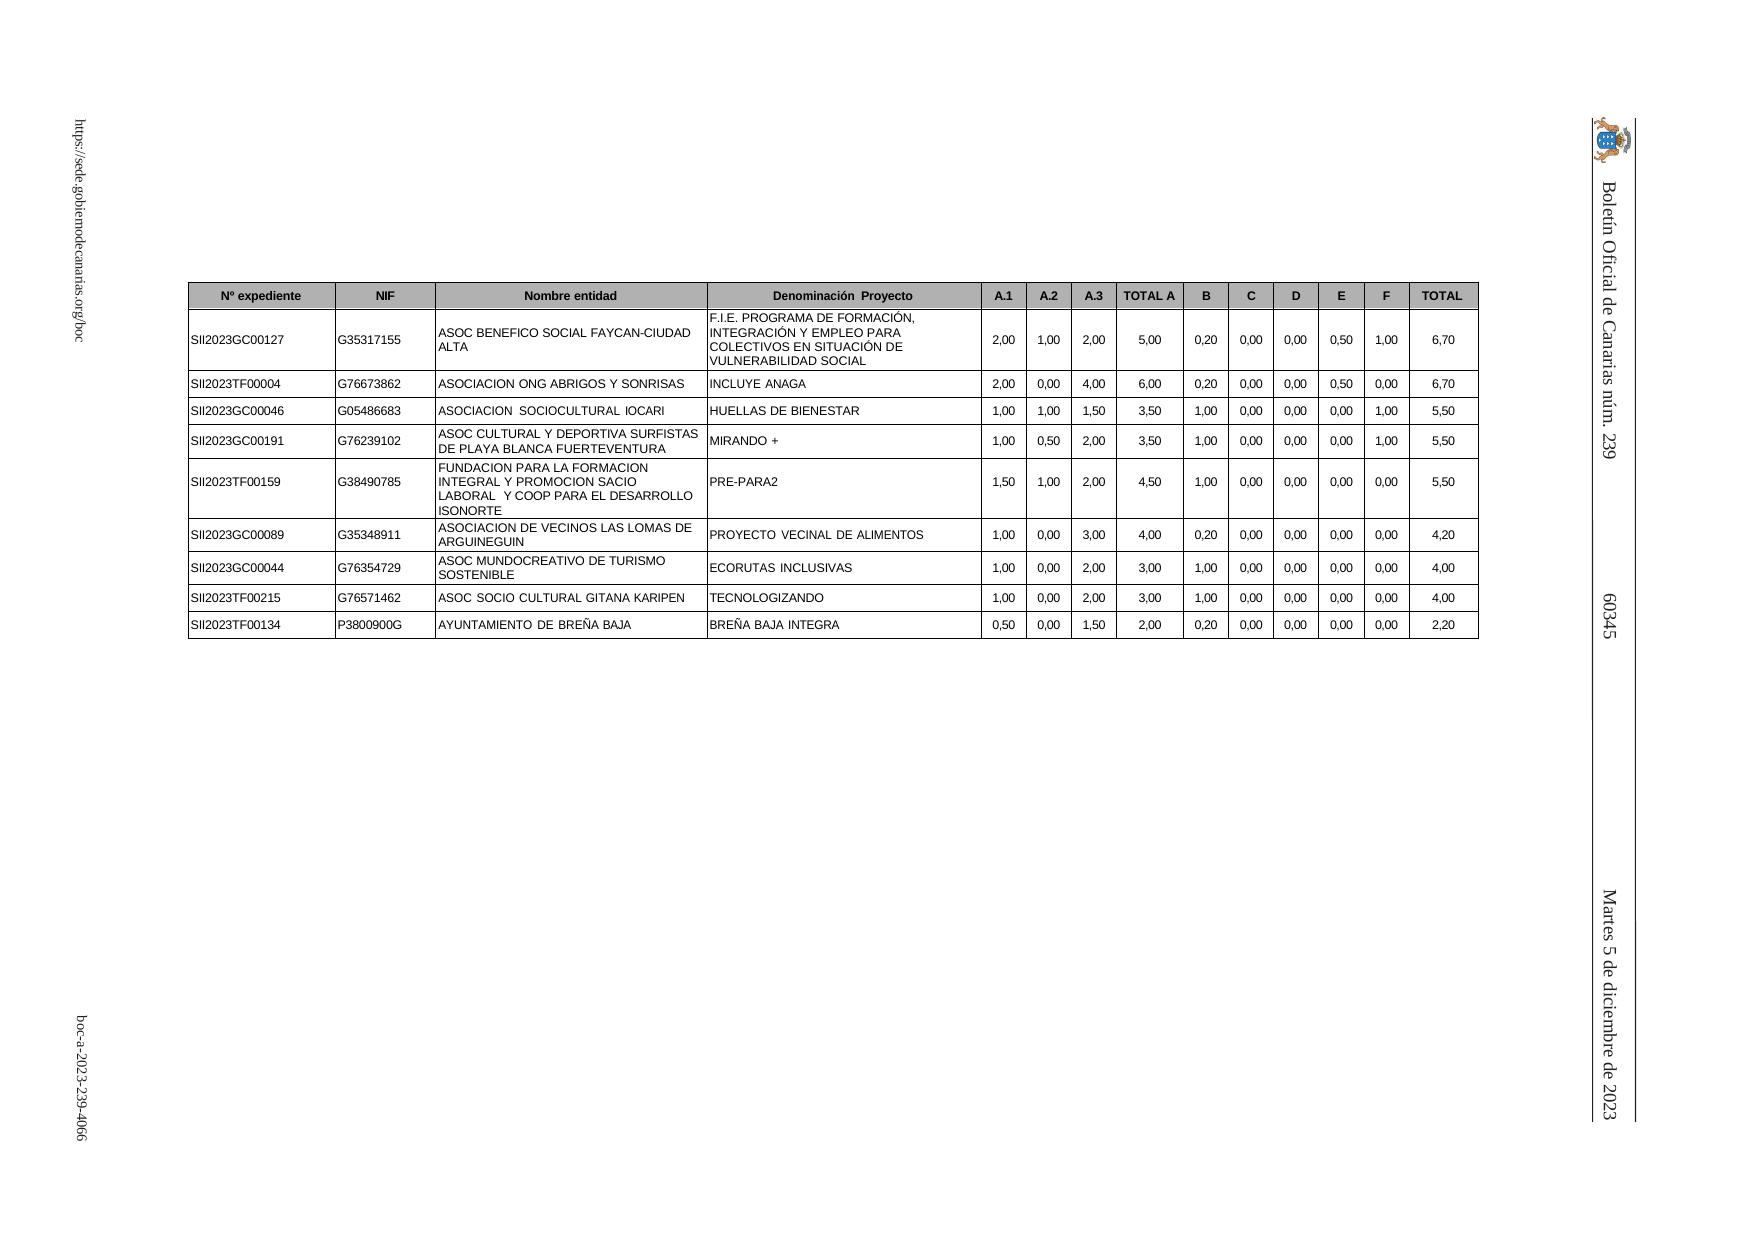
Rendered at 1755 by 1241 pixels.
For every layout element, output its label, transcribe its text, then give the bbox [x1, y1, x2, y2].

text 60345 [1600, 593, 1621, 642]
table_cell 4,00 [1410, 585, 1478, 611]
table_cell 6,70 [1410, 371, 1478, 397]
table_cell HUELLAS DE BIENESTAR [708, 398, 981, 424]
table_cell 0,00 [1365, 371, 1409, 397]
table_cell 1,00 [1184, 585, 1228, 611]
table_cell ECORUTAS INCLUSIVAS [708, 552, 981, 584]
table_cell 0,00 [1229, 459, 1273, 518]
text Boletín Oficial de Canarias núm. 239 [1599, 181, 1621, 462]
table_cell 0,50 [982, 612, 1026, 638]
text Martes 5 de diciembre de 2023 [1600, 889, 1621, 1124]
table_cell 0,00 [1229, 425, 1273, 458]
table_cell 0,00 [1229, 552, 1273, 584]
table_cell 3,00 [1117, 552, 1183, 584]
table_cell 0,20 [1184, 519, 1228, 551]
table_cell G76239102 [336, 425, 435, 458]
table_cell 0,00 [1274, 398, 1318, 424]
table_cell 5,00 [1117, 310, 1183, 370]
table_cell ASOCIACION SOCIOCULTURAL IOCARI [436, 398, 707, 424]
table_cell 1,00 [1184, 425, 1228, 458]
table_cell 0,20 [1184, 612, 1228, 638]
table_cell 0,00 [1027, 612, 1071, 638]
table_cell 5,50 [1410, 398, 1478, 424]
table_cell 0,00 [1319, 612, 1364, 638]
table_cell 0,00 [1319, 425, 1364, 458]
table_header A.2 [1027, 283, 1071, 308]
table_cell 0,00 [1319, 459, 1364, 518]
table_header C [1229, 283, 1273, 308]
table_cell 2,00 [982, 310, 1026, 370]
table_cell ASOCIACION ONG ABRIGOS Y SONRISAS [436, 371, 707, 397]
table_cell 1,50 [982, 459, 1026, 518]
table_cell 3,50 [1117, 425, 1183, 458]
table_cell 0,50 [1027, 425, 1071, 458]
table_header NIF [336, 283, 435, 308]
table_cell TECNOLOGIZANDO [708, 585, 981, 611]
table_cell 1,00 [1184, 459, 1228, 518]
table_cell 0,00 [1319, 519, 1364, 551]
table_cell PROYECTO VECINAL DE ALIMENTOS [708, 519, 981, 551]
table_cell 2,00 [1117, 612, 1183, 638]
table_cell 6,00 [1117, 371, 1183, 397]
table_cell 0,00 [1229, 612, 1273, 638]
table_cell 0,00 [1229, 585, 1273, 611]
table_cell ASOC MUNDOCREATIVO DE TURISMO SOSTENIBLE [436, 552, 707, 584]
table_cell 5,50 [1410, 459, 1478, 518]
table_cell 1,00 [1027, 398, 1071, 424]
table_cell 0,00 [1027, 519, 1071, 551]
table_cell 0,00 [1274, 459, 1318, 518]
table_cell 0,00 [1319, 552, 1364, 584]
table_cell G05486683 [336, 398, 435, 424]
table_cell G35317155 [336, 310, 435, 370]
table_header TOTAL A [1117, 283, 1183, 308]
table_cell 5,50 [1410, 425, 1478, 458]
table_cell 0,00 [1274, 552, 1318, 584]
text boc-a-2023-239-4066 [74, 1016, 91, 1145]
table_cell AYUNTAMIENTO DE BREÑA BAJA [436, 612, 707, 638]
table_cell 3,50 [1117, 398, 1183, 424]
table_cell SII2023TF00004 [189, 371, 335, 397]
table_cell MIRANDO + [708, 425, 981, 458]
table_cell 0,00 [1229, 398, 1273, 424]
table_cell 4,00 [1117, 519, 1183, 551]
table_cell INCLUYE ANAGA [708, 371, 981, 397]
table_header F [1365, 283, 1409, 308]
table_cell 3,00 [1072, 519, 1116, 551]
table_cell 1,50 [1072, 398, 1116, 424]
table_cell 0,50 [1319, 371, 1364, 397]
table_cell SII2023TF00215 [189, 585, 335, 611]
table_cell 0,00 [1274, 612, 1318, 638]
table_cell 1,00 [982, 585, 1026, 611]
table_cell 1,00 [982, 519, 1026, 551]
table_cell 0,00 [1229, 310, 1273, 370]
table_cell SII2023TF00134 [189, 612, 335, 638]
table_cell 0,00 [1319, 398, 1364, 424]
table_cell 4,00 [1072, 371, 1116, 397]
table_cell G38490785 [336, 459, 435, 518]
table_cell 0,00 [1027, 585, 1071, 611]
table_cell 0,00 [1274, 425, 1318, 458]
table_cell 1,50 [1072, 612, 1116, 638]
table_cell BREÑA BAJA INTEGRA [708, 612, 981, 638]
table_cell G76354729 [336, 552, 435, 584]
table_cell 0,00 [1365, 519, 1409, 551]
table_cell 2,00 [1072, 552, 1116, 584]
table_cell 0,00 [1027, 371, 1071, 397]
table_cell 1,00 [982, 425, 1026, 458]
table_cell G76571462 [336, 585, 435, 611]
table_header E [1319, 283, 1364, 308]
table_cell 0,20 [1184, 310, 1228, 370]
table_cell 0,50 [1319, 310, 1364, 370]
table_cell 1,00 [982, 552, 1026, 584]
table_cell 4,00 [1410, 552, 1478, 584]
table_cell 0,00 [1274, 310, 1318, 370]
table_header Nº expediente [189, 283, 335, 308]
table_cell 2,20 [1410, 612, 1478, 638]
text https://sede.gobiernodecanarias.org/boc [72, 119, 89, 352]
table_cell SII2023GC00127 [189, 310, 335, 370]
table_cell 0,00 [1365, 552, 1409, 584]
table_cell SII2023GC00046 [189, 398, 335, 424]
table_cell 0,00 [1274, 585, 1318, 611]
table_cell 1,00 [1365, 310, 1409, 370]
table_cell 1,00 [1027, 310, 1071, 370]
table_header A.3 [1072, 283, 1116, 308]
table_cell 1,00 [1184, 398, 1228, 424]
table_cell 0,00 [1274, 519, 1318, 551]
table_cell 2,00 [1072, 459, 1116, 518]
table_header B [1184, 283, 1228, 308]
table_cell ASOC SOCIO CULTURAL GITANA KARIPEN [436, 585, 707, 611]
table_cell 2,00 [1072, 310, 1116, 370]
table_cell 4,50 [1117, 459, 1183, 518]
table_cell ASOC CULTURAL Y DEPORTIVA SURFISTAS DE PLAYA BLANCA FUERTEVENTURA [436, 425, 707, 458]
table_cell G76673862 [336, 371, 435, 397]
table_cell 0,00 [1027, 552, 1071, 584]
table_cell SII2023GC00191 [189, 425, 335, 458]
table_cell G35348911 [336, 519, 435, 551]
table_cell ASOCIACION DE VECINOS LAS LOMAS DE ARGUINEGUIN [436, 519, 707, 551]
table_cell 1,00 [1365, 398, 1409, 424]
table_cell SII2023TF00159 [189, 459, 335, 518]
table_cell 4,20 [1410, 519, 1478, 551]
table_header D [1274, 283, 1318, 308]
table_cell F.I.E. PROGRAMA DE FORMACIÓN, INTEGRACIÓN Y EMPLEO PARA COLECTIVOS EN SITUACIÓN DE VULNERABILIDAD SOCIAL [708, 310, 981, 370]
table_cell 3,00 [1117, 585, 1183, 611]
table_cell P3800900G [336, 612, 435, 638]
table_cell 6,70 [1410, 310, 1478, 370]
table_cell 0,00 [1319, 585, 1364, 611]
table_cell 0,00 [1365, 459, 1409, 518]
table_cell 0,00 [1229, 519, 1273, 551]
table_cell 1,00 [1365, 425, 1409, 458]
table_cell SII2023GC00044 [189, 552, 335, 584]
table_cell FUNDACION PARA LA FORMACION INTEGRAL Y PROMOCION SACIO LABORAL Y COOP PARA EL DESARROLLO ISONORTE [436, 459, 707, 518]
table_cell 1,00 [982, 398, 1026, 424]
table_cell 0,20 [1184, 371, 1228, 397]
table_cell 1,00 [1184, 552, 1228, 584]
table_cell 0,00 [1229, 371, 1273, 397]
table_cell 2,00 [1072, 425, 1116, 458]
table_cell ASOC BENEFICO SOCIAL FAYCAN-CIUDAD ALTA [436, 310, 707, 370]
table_cell 2,00 [982, 371, 1026, 397]
table_cell 0,00 [1365, 585, 1409, 611]
table_header Denominación Proyecto [708, 283, 981, 308]
table_cell 0,00 [1365, 612, 1409, 638]
table_cell 0,00 [1274, 371, 1318, 397]
table_header A.1 [982, 283, 1026, 308]
table_cell PRE-PARA2 [708, 459, 981, 518]
table_header Nombre entidad [436, 283, 707, 308]
table_cell SII2023GC00089 [189, 519, 335, 551]
table_cell 1,00 [1027, 459, 1071, 518]
table_header TOTAL [1410, 283, 1478, 308]
table_cell 2,00 [1072, 585, 1116, 611]
